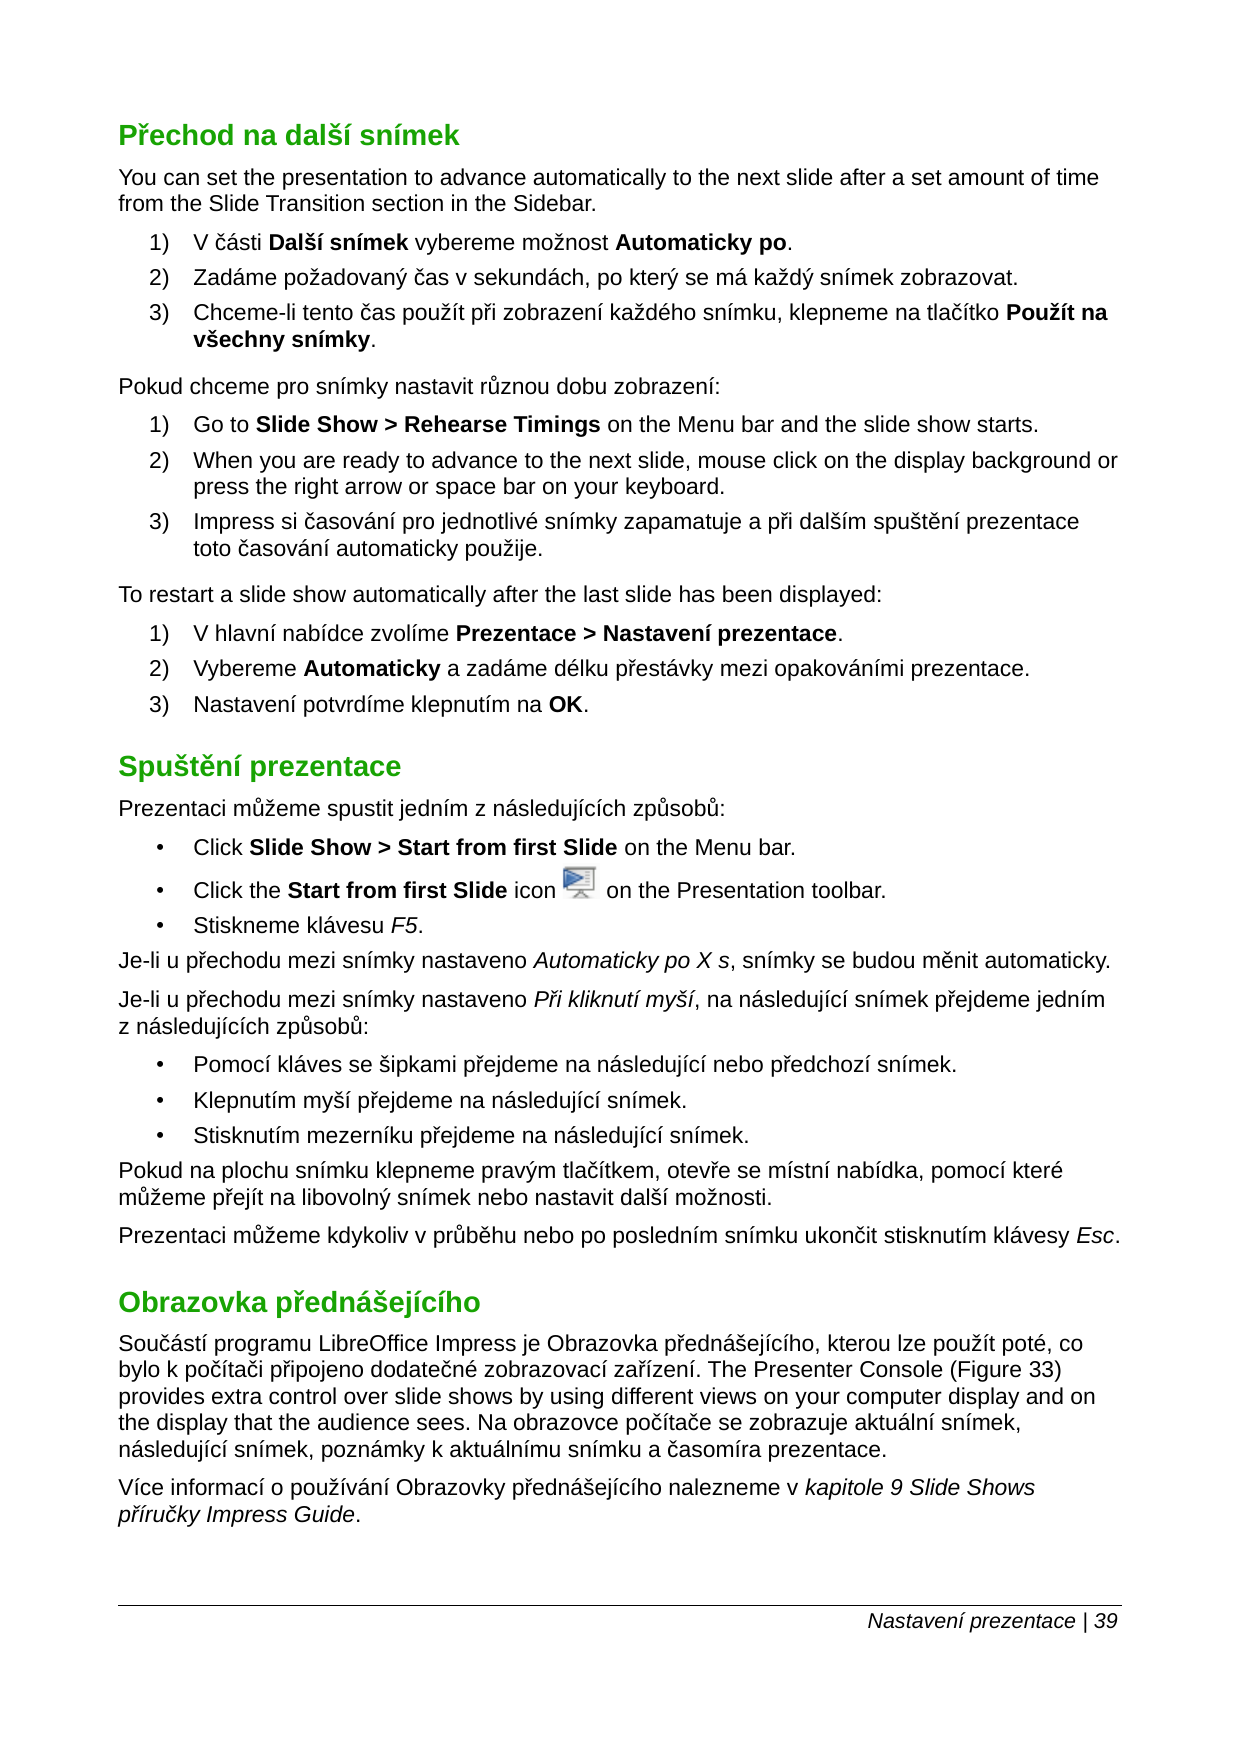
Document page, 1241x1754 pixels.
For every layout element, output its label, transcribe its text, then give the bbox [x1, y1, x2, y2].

list To restart a slide show automatically after the last slide has been displayed: [118, 581, 1122, 608]
subtitle Přechod na další snímek [118, 118, 1122, 152]
subtitle Obrazovka přednášejícího [118, 1285, 1122, 1318]
list Click the Start from first Slide icon on the Presentation toolbar. [156, 863, 1122, 903]
list V části Další snímek vybereme možnost Automaticky po. [169, 229, 1122, 255]
list Je-li u přechodu mezi snímky nastaveno Při kliknutí myší, na následující snímek přejdeme jedním z následujících způsobů: [118, 986, 1122, 1039]
list When you are ready to advance to the next slide, mouse click on the display background or press the right arrow or space bar on your keyboard. [169, 447, 1122, 499]
list Vybereme Automaticky a zadáme délku přestávky mezi opakováními prezentace. [169, 655, 1122, 682]
text Pokud na plochu snímku klepneme pravým tlačítkem, otevře se místní nabídka, pomocí které můžeme přejít na libovolný snímek nebo nastavit další možnosti. [118, 1157, 1122, 1210]
subtitle Spuštění prezentace [118, 749, 1122, 783]
list Click Slide Show > Start from first Slide on the Menu bar. [156, 834, 1122, 860]
list Go to Slide Show > Rehearse Timings on the Menu bar and the slide show starts. [169, 411, 1122, 438]
list Pomocí kláves se šipkami přejdeme na následující nebo předchozí snímek. [156, 1051, 1122, 1078]
list You can set the presentation to advance automatically to the next slide after a set amount of time from the Slide Transition section in the Sidebar. [118, 164, 1122, 216]
list Impress si časování pro jednotlivé snímky zapamatuje a při dalším spuštění prezentace toto časování automaticky použije. [169, 508, 1122, 561]
list Zadáme požadovaný čas v sekundách, po který se má každý snímek zobrazovat. [169, 264, 1122, 290]
list Pokud chceme pro snímky nastavit různou dobu zobrazení: [118, 373, 1122, 399]
list Stiskneme klávesu F5. [156, 912, 1122, 938]
list V hlavní nabídce zvolíme Prezentace > Nastavení prezentace. [169, 620, 1122, 647]
text Prezentaci můžeme kdykoliv v průběhu nebo po posledním snímku ukončit stisknutím klávesy Esc. [118, 1222, 1122, 1249]
list Klepnutím myší přejdeme na následující snímek. [156, 1087, 1122, 1113]
text Více informací o používání Obrazovky přednášejícího nalezneme v kapitole 9 Slide Shows příručky Impress Guide. [118, 1474, 1122, 1527]
text Je-li u přechodu mezi snímky nastaveno Automaticky po X s, snímky se budou měnit automaticky. [118, 947, 1122, 974]
text Součástí programu LibreOffice Impress je Obrazovka přednášejícího, kterou lze použít poté, co bylo k počítači připojeno dodatečné zobrazovací zařízení. The Presenter Console (Figure 33) provides extra control over slide shows by using different views on your computer display and on the display that the audience sees. Na obrazovce počítače se zobrazuje aktuální snímek, následující snímek, poznámky k aktuálnímu snímku a časomíra prezentace. [118, 1330, 1122, 1462]
list Prezentaci můžeme spustit jedním z následujících způsobů: [118, 795, 1122, 821]
list Nastavení potvrdíme klepnutím na OK. [169, 691, 1122, 717]
list Stisknutím mezerníku přejdeme na následující snímek. [156, 1122, 1122, 1148]
list Chceme-li tento čas použít při zobrazení každého snímku, klepneme na tlačítko Použít na všechny snímky. [169, 299, 1122, 352]
